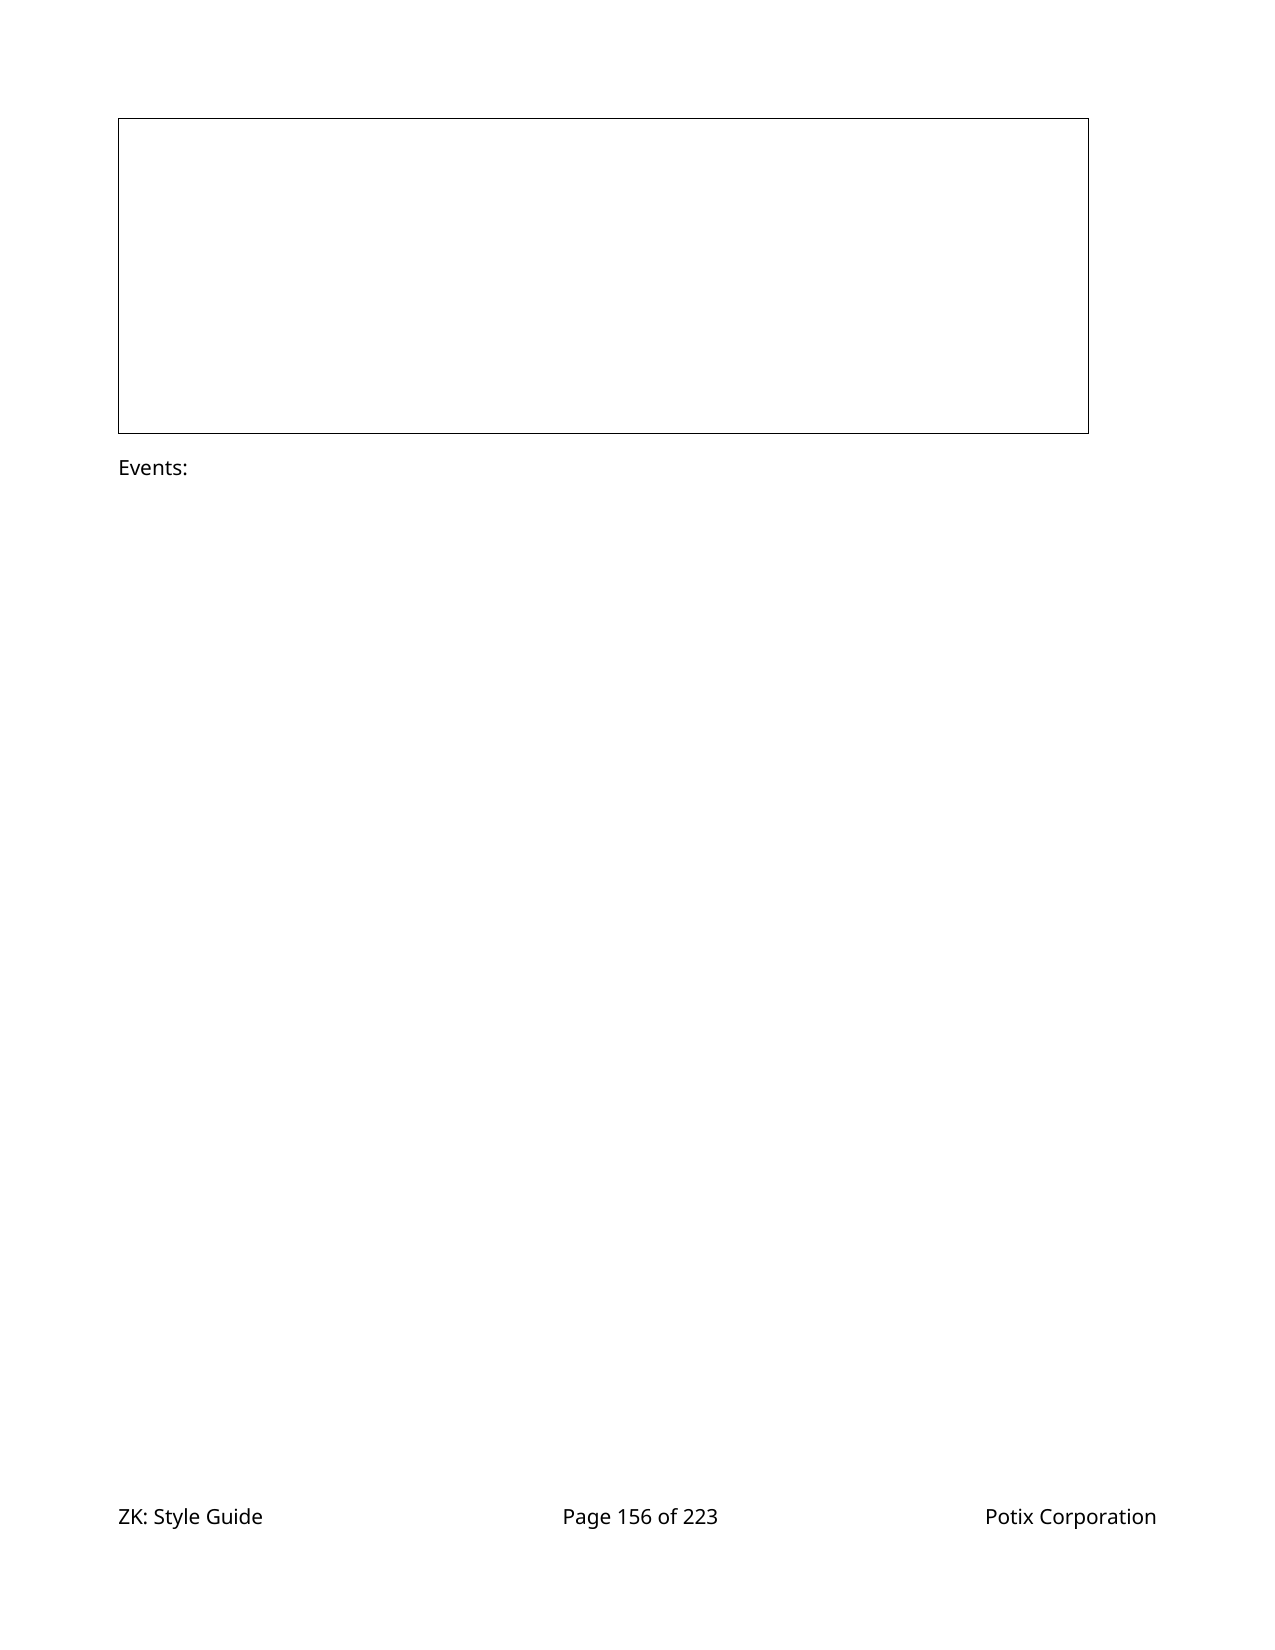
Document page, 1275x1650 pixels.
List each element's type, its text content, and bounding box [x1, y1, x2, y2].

text Events: [118, 453, 1157, 517]
table_cell [119, 119, 1088, 433]
